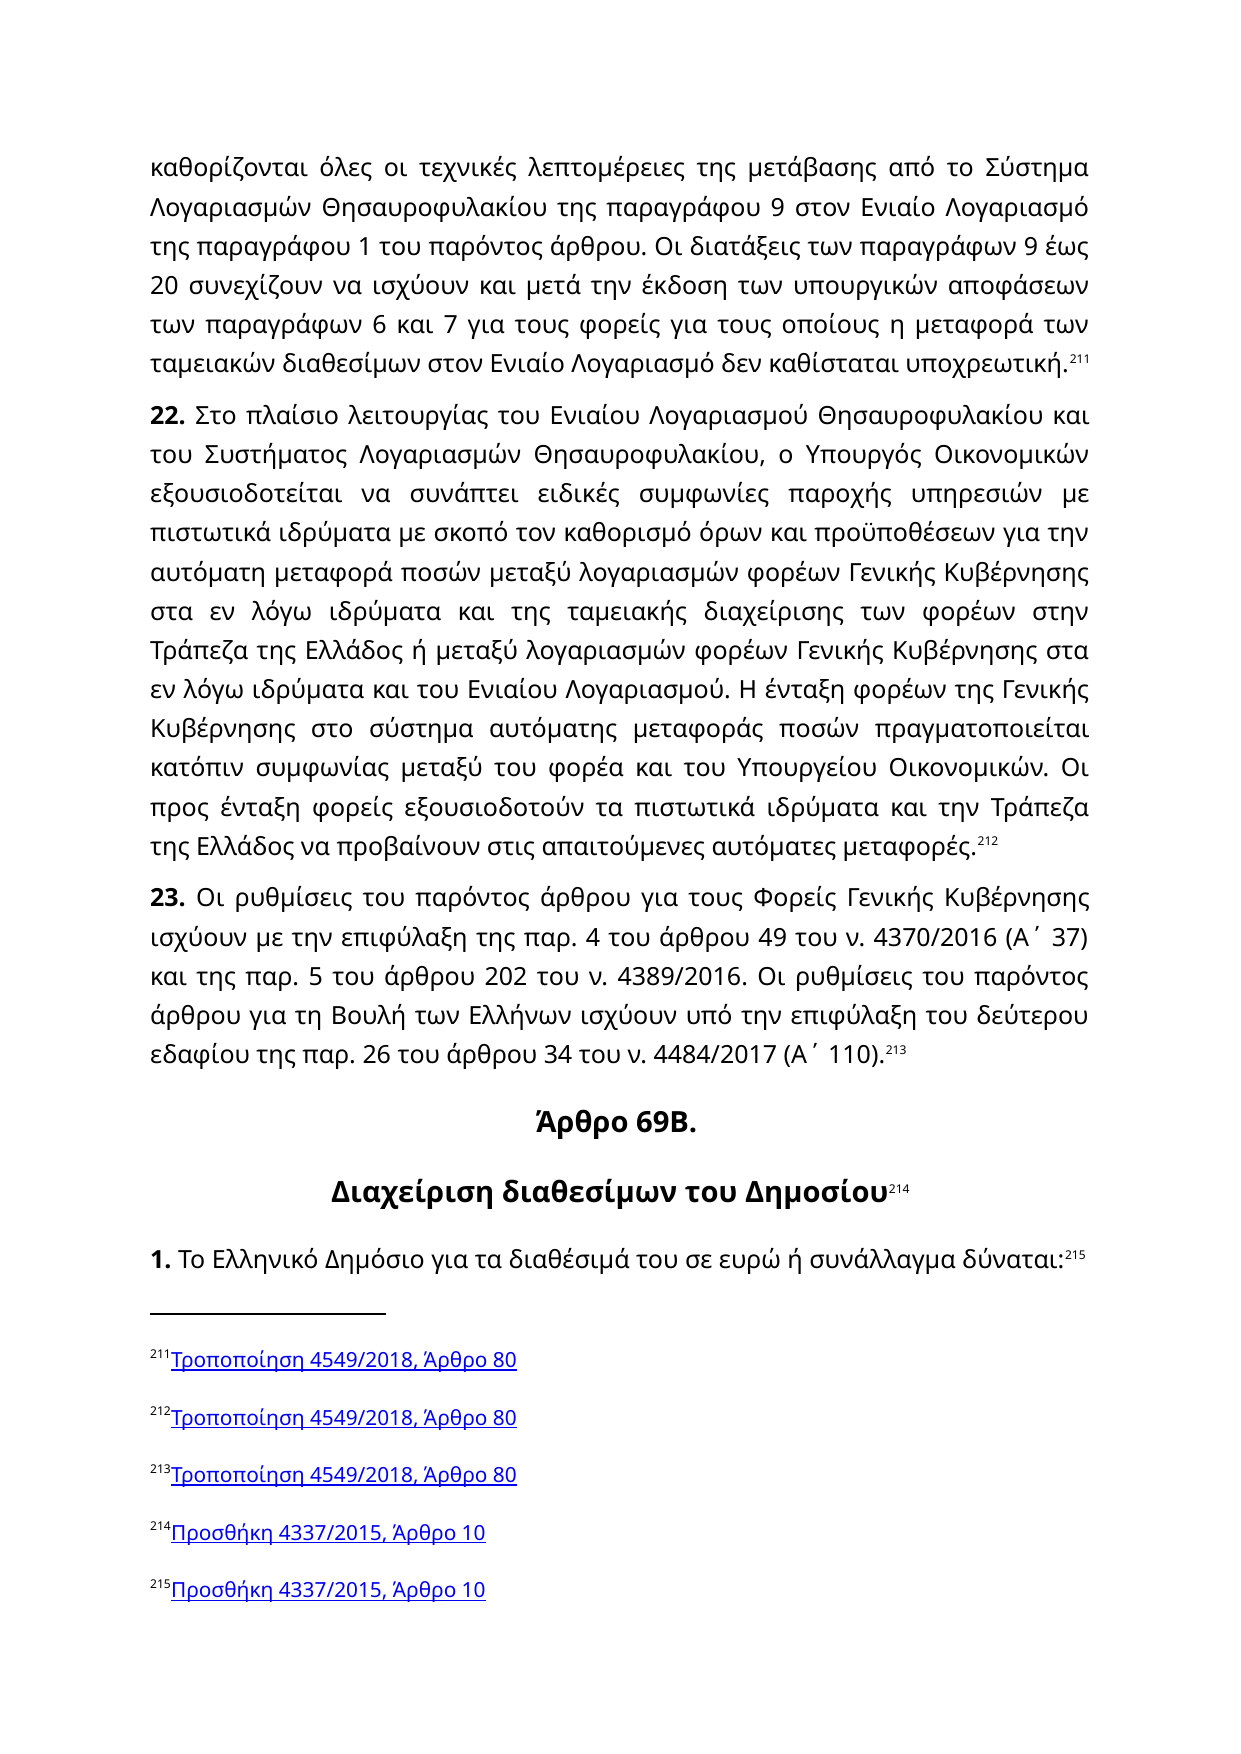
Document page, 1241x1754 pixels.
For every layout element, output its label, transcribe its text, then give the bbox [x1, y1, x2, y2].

text Προσθήκη 4337/2015, Άρθρο 10 [150, 1518, 1090, 1546]
text Τροποποίηση 4549/2018, Άρθρο 80 [150, 1460, 1090, 1489]
text 23. Οι ρυθμίσεις του παρόντος άρθρου για τους Φορείς Γενικής Κυβέρνησης ισχύουν με την επιφύλαξη της παρ. 4 του άρθρου 49 του ν. 4370/2016 (Α΄ 37) και της παρ. 5 του άρθρου 202 του ν. 4389/2016. Οι ρυθμίσεις του παρόντος άρθρου για τη Βουλή των Ελλήνων ισχύουν υπό την επιφύλαξη του δεύτερου εδαφίου της παρ. 26 του άρθρου 34 του ν. 4484/2017 (Α΄ 110). [150, 880, 1090, 1071]
text Τροποποίηση 4549/2018, Άρθρο 80 [150, 1345, 1090, 1373]
text Προσθήκη 4337/2015, Άρθρο 10 [150, 1576, 1090, 1604]
text καθορίζονται όλες οι τεχνικές λεπτομέρειες της μετάβασης από το Σύστημα Λογαριασμών Θησαυροφυλακίου της παραγράφου 9 στον Ενιαίο Λογαριασμό της παραγράφου 1 του παρόντος άρθρου. Οι διατάξεις των παραγράφων 9 έως 20 συνεχίζουν να ισχύουν και μετά την έκδοση των υπουργικών αποφάσεων των παραγράφων 6 και 7 για τους φορείς για τους οποίους η μεταφορά των ταμειακών διαθεσίμων στον Ενιαίο Λογαριασμό δεν καθίσταται υποχρεωτική. [150, 150, 1090, 380]
text 1. Το Ελληνικό Δημόσιο για τα διαθέσιμά του σε ευρώ ή συνάλλαγμα δύναται: [150, 1242, 1090, 1276]
subtitle Άρθρο 69Β. [150, 1101, 1090, 1141]
text Τροποποίηση 4549/2018, Άρθρο 80 [150, 1403, 1090, 1431]
subtitle Διαχείριση διαθεσίμων του Δημοσίου [150, 1171, 1090, 1211]
text 22. Στο πλαίσιο λειτουργίας του Ενιαίου Λογαριασμού Θησαυροφυλακίου και του Συστήματος Λογαριασμών Θησαυροφυλακίου, ο Υπουργός Οικονομικών εξουσιοδοτείται να συνάπτει ειδικές συμφωνίες παροχής υπηρεσιών με πιστωτικά ιδρύματα με σκοπό τον καθορισμό όρων και προϋποθέσεων για την αυτόματη μεταφορά ποσών μεταξύ λογαριασμών φορέων Γενικής Κυβέρνησης στα εν λόγω ιδρύματα και της ταμειακής διαχείρισης των φορέων στην Τράπεζα της Ελλάδος ή μεταξύ λογαριασμών φορέων Γενικής Κυβέρνησης στα εν λόγω ιδρύματα και του Ενιαίου Λογαριασμού. Η ένταξη φορέων της Γενικής Κυβέρνησης στο σύστημα αυτόματης μεταφοράς ποσών πραγματοποιείται κατόπιν συμφωνίας μεταξύ του φορέα και του Υπουργείου Οικονομικών. Οι προς ένταξη φορείς εξουσιοδοτούν τα πιστωτικά ιδρύματα και την Τράπεζα της Ελλάδος να προβαίνουν στις απαιτούμενες αυτόματες μεταφορές. [150, 397, 1090, 862]
